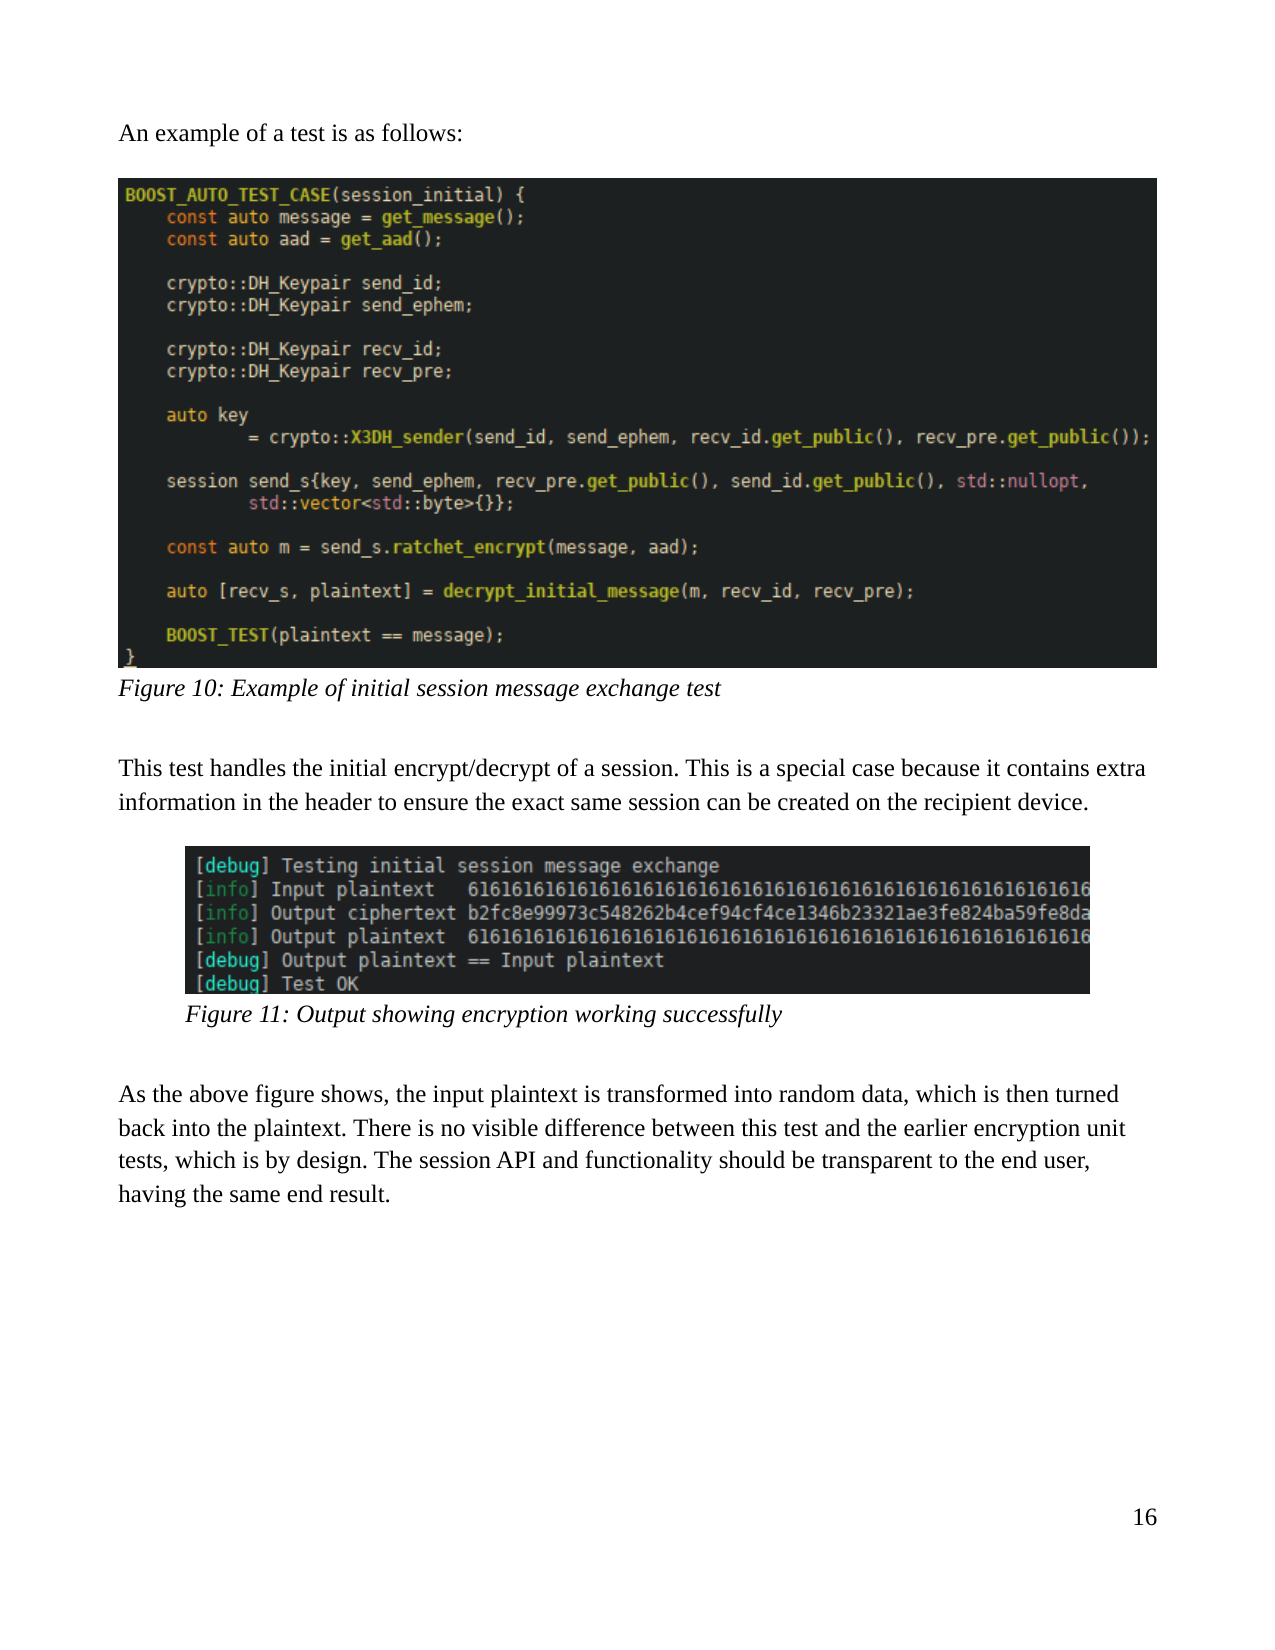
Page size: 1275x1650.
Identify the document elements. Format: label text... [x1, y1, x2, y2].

text An example of a test is as follows: [118, 118, 1157, 147]
text As the above figure shows, the input plaintext is transformed into random data, which is then turned back into the plaintext. There is no visible difference between this test and the earlier encryption unit tests, which is by design. The session API and functionality should be transparent to the end user, having the same end result. [118, 1079, 1157, 1207]
text Figure 11: Output showing encryption working successfully [185, 994, 1090, 1028]
text Figure 10: Example of initial session message exchange test [118, 668, 1157, 702]
picture [185, 846, 1090, 994]
picture [118, 178, 1157, 668]
text This test handles the initial encrypt/decrypt of a session. This is a special case because it contains extra information in the header to ensure the exact same session can be created on the recipient device. [118, 753, 1157, 815]
